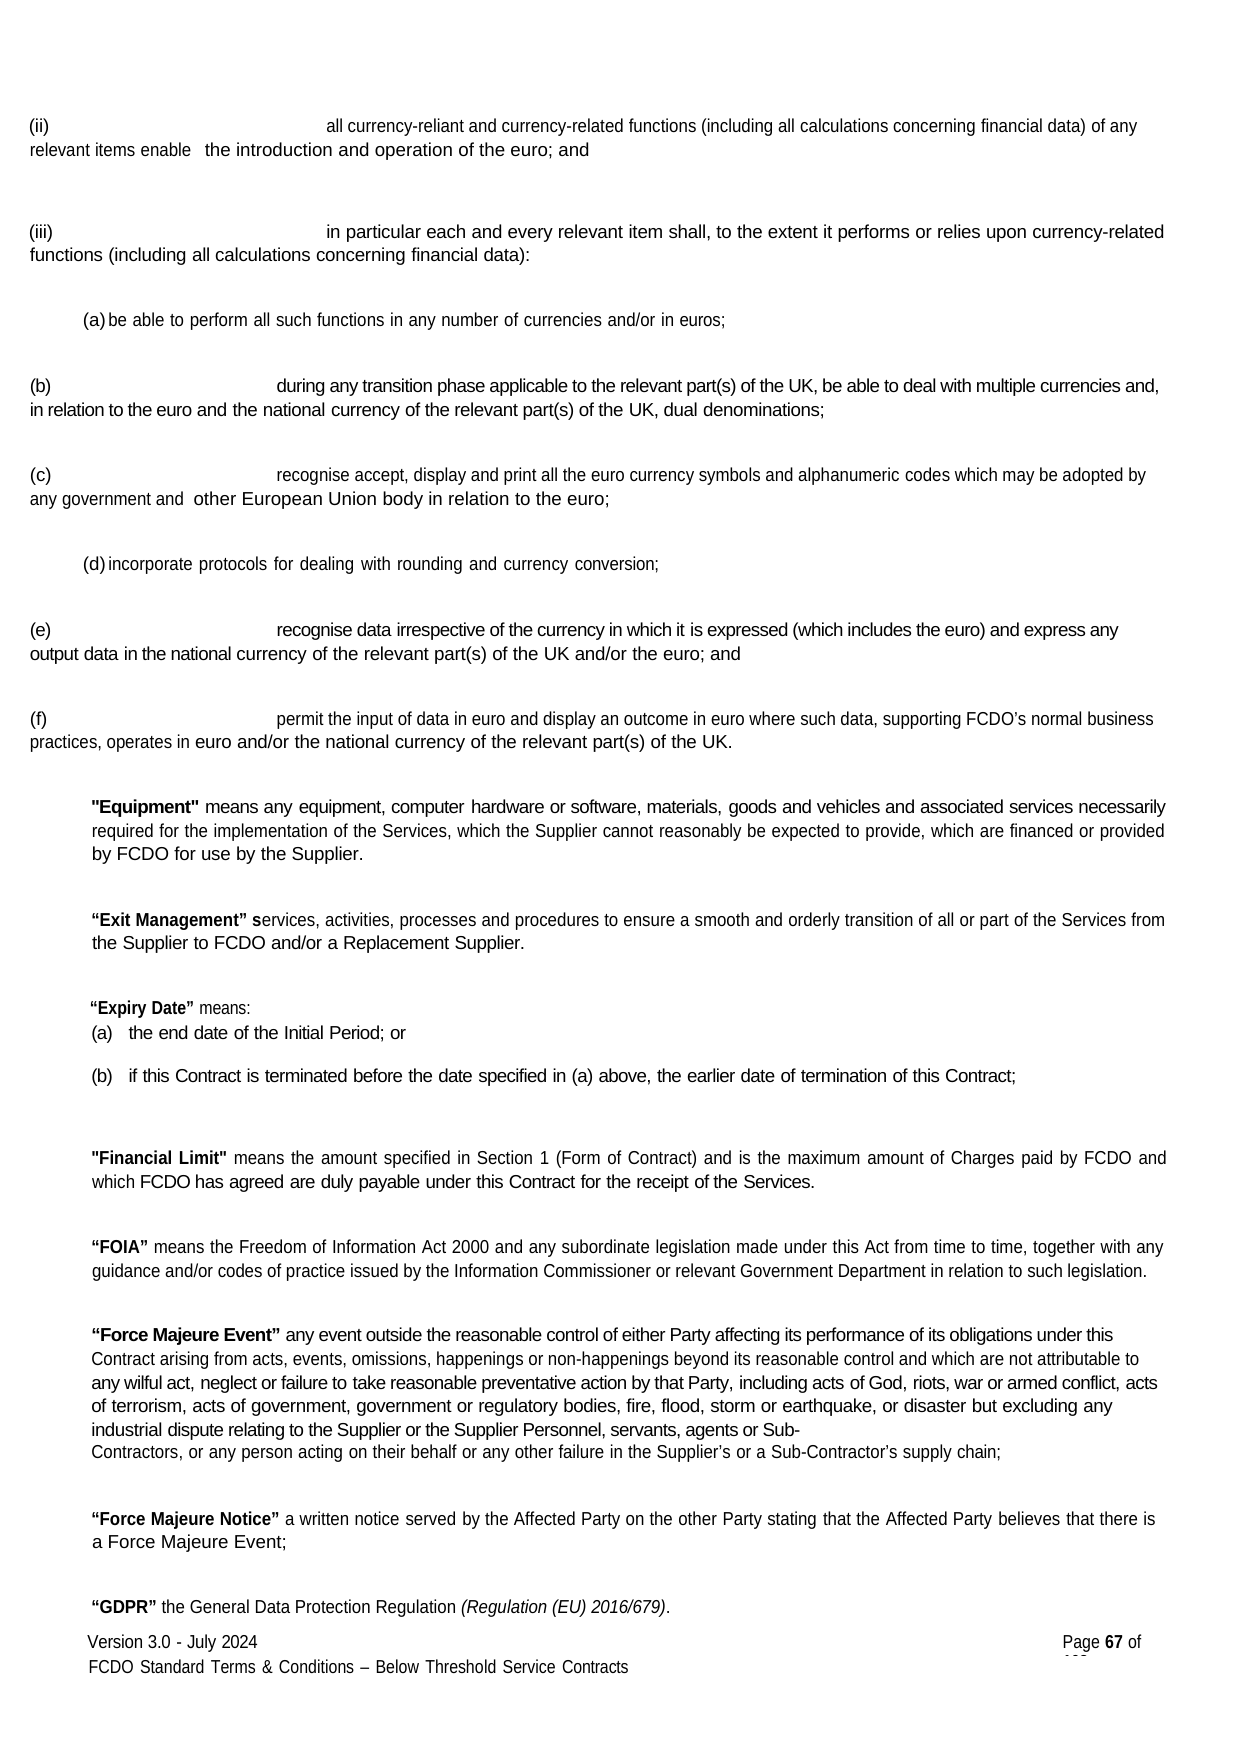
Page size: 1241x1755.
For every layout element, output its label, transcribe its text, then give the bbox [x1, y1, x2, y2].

text Contractors, or any person acting on their behalf or any other failure in the Supplier’s or a Sub-Contractor’s supply chain; [91, 1442, 1196, 1463]
list in particular each and every relevant item shall, to the extent it performs or relies upon currency-related functions (including all calculations concerning financial data): [29, 220, 1166, 266]
list during any transition phase applicable to the relevant part(s) of the UK, be able to deal with multiple currencies and, in relation to the euro and the national currency of the relevant part(s) of the UK, dual denominations; [29, 375, 1166, 420]
text "Equipment" means any equipment, computer hardware or software, materials, goods and vehicles and associated services necessarily required for the implementation of the Services, which the Supplier cannot reasonably be expected to provide, which are financed or provided by FCDO for use by the Supplier. [91, 796, 1166, 865]
list incorporate protocols for dealing with rounding and currency conversion; [83, 552, 1196, 574]
list the end date of the Initial Period; or [91, 1022, 1196, 1043]
list recognise accept, display and print all the euro currency symbols and alphanumeric codes which may be adopted by any government and other European Union body in relation to the euro; [29, 464, 1166, 509]
list permit the input of data in euro and display an outcome in euro where such data, supporting FCDO’s normal business practices, operates in euro and/or the national currency of the relevant part(s) of the UK. [29, 707, 1167, 753]
text “Force Majeure Event” any event outside the reasonable control of either Party affecting its performance of its obligations under this Contract arising from acts, events, omissions, happenings or non-happenings beyond its reasonable control and which are not attributable to any wilful act, neglect or failure to take reasonable preventative action by that Party, including acts of God, riots, war or armed conflict, acts of terrorism, acts of government, government or regulatory bodies, fire, flood, storm or earthquake, or disaster but excluding any industrial dispute relating to the Supplier or the Supplier Personnel, servants, agents or Sub- [91, 1324, 1166, 1440]
text “Expiry Date” means: [89, 997, 1196, 1018]
list if this Contract is terminated before the date specified in (a) above, the earlier date of termination of this Contract; [91, 1064, 1196, 1086]
text "Financial Limit" means the amount specified in Section 1 (Form of Contract) and is the maximum amount of Charges paid by FCDO and which FCDO has agreed are duly payable under this Contract for the receipt of the Services. [91, 1147, 1167, 1192]
list all currency-reliant and currency-related functions (including all calculations concerning financial data) of any relevant items enable the introduction and operation of the euro; and [29, 115, 1166, 160]
text “Force Majeure Notice” a written notice served by the Affected Party on the other Party stating that the Affected Party believes that there is a Force Majeure Event; [91, 1508, 1165, 1553]
text “FOIA” means the Freedom of Information Act 2000 and any subordinate legislation made under this Act from time to time, together with any guidance and/or codes of practice issued by the Information Commissioner or relevant Government Department in relation to such legislation. [91, 1236, 1166, 1281]
text “GDPR” the General Data Protection Regulation (Regulation (EU) 2016/679). [91, 1596, 1196, 1617]
list be able to perform all such functions in any number of currencies and/or in euros; [83, 309, 1196, 331]
text “Exit Management” services, activities, processes and procedures to ensure a smooth and orderly transition of all or part of the Services from the Supplier to FCDO and/or a Replacement Supplier. [91, 908, 1166, 954]
list recognise data irrespective of the currency in which it is expressed (which includes the euro) and express any output data in the national currency of the relevant part(s) of the UK and/or the euro; and [29, 619, 1166, 664]
